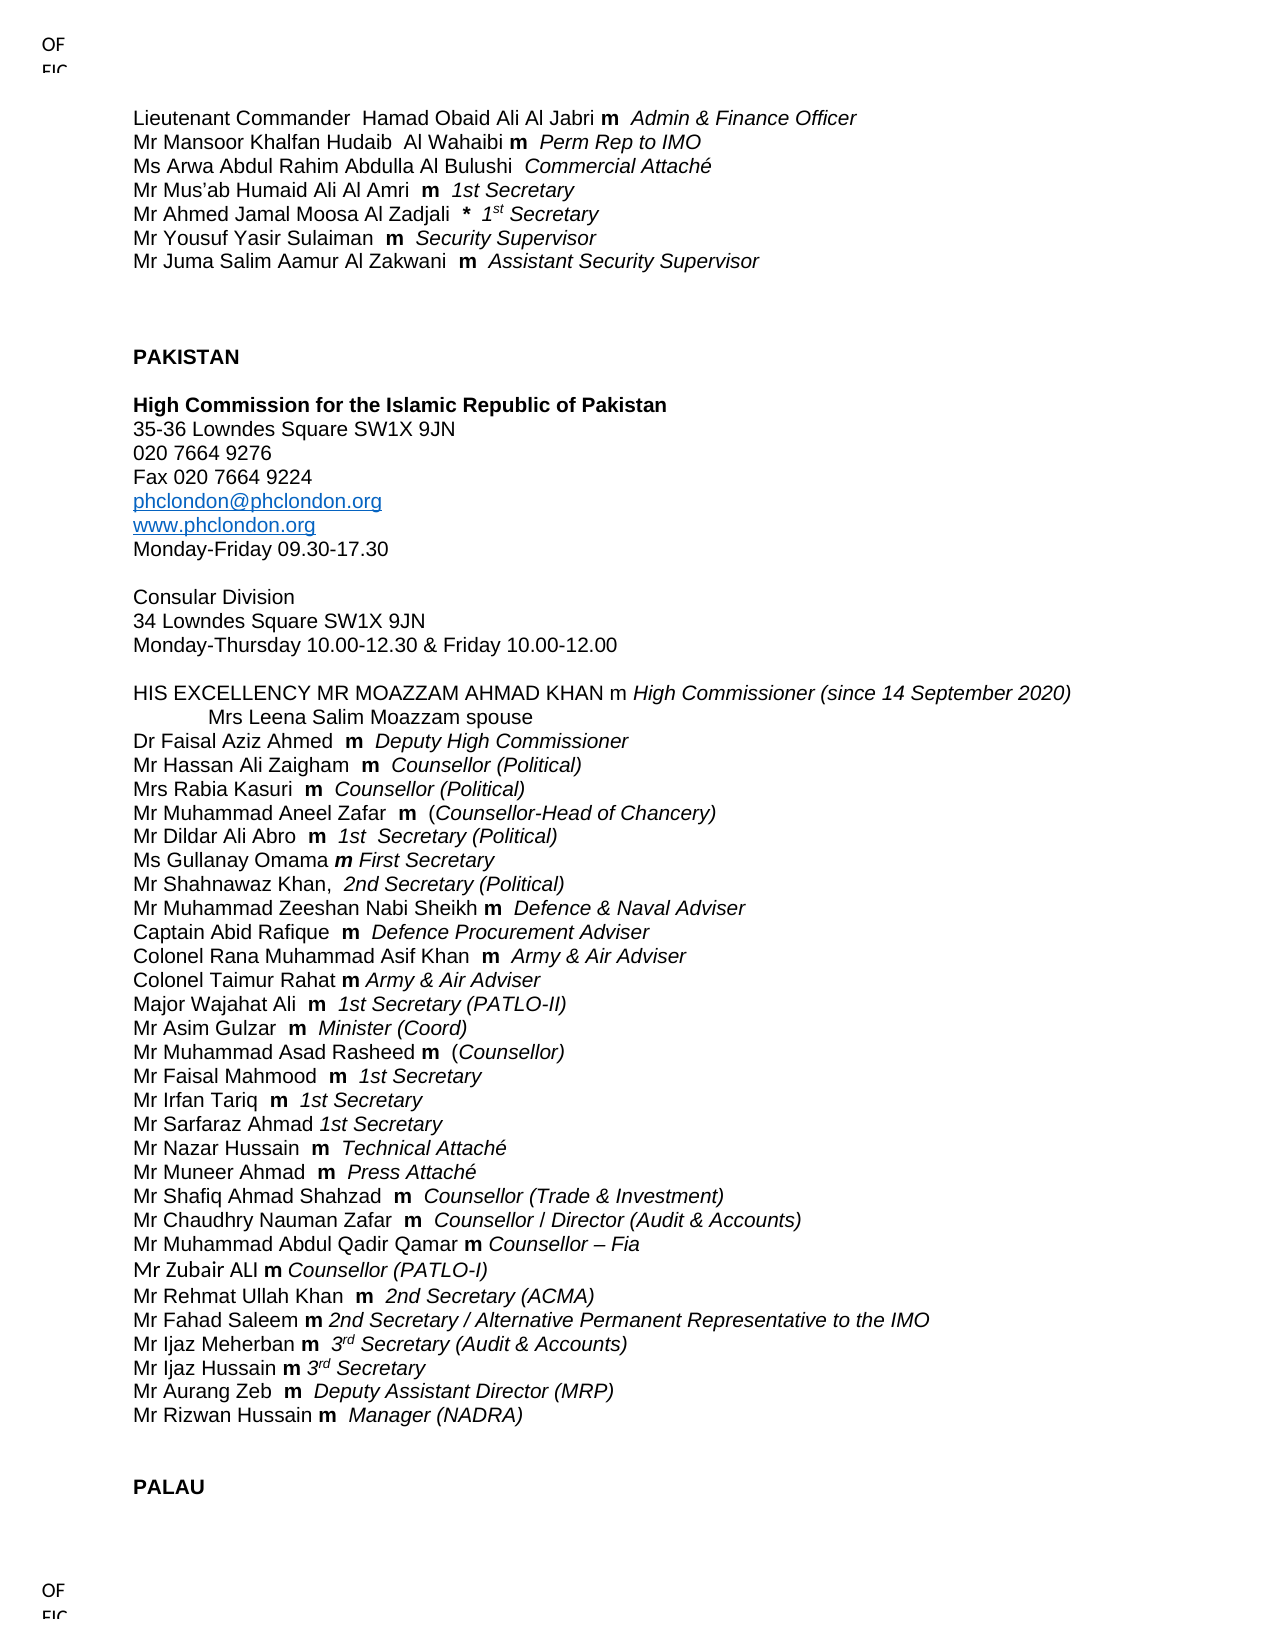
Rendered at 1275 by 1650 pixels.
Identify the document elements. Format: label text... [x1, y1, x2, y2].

text Mr Hassan Ali Zaigham m Counsellor (Political) [133, 752, 1181, 776]
text Mr Muneer Ahmad m Press Attaché [133, 1160, 1181, 1184]
text Mr Chaudhry Nauman Zafar m Counsellor / Director (Audit & Accounts) [133, 1208, 1181, 1232]
text Colonel Taimur Rahat m Army & Air Adviser [133, 968, 1181, 992]
text Mr Shafiq Ahmad Shahzad m Counsellor (Trade & Investment) [133, 1184, 1181, 1208]
text Mrs Leena Salim Moazzam spouse [133, 704, 1181, 728]
text 34 Lowndes Square SW1X 9JN [133, 609, 1181, 633]
text Mrs Rabia Kasuri m Counsellor (Political) [133, 776, 1181, 800]
text Mr Irfan Tariq m 1st Secretary [133, 1088, 1181, 1112]
text Fax 020 7664 9224 [133, 465, 1181, 489]
text www.phclondon.org [133, 513, 1181, 537]
text Mr Juma Salim Aamur Al Zakwani m Assistant Security Supervisor [133, 249, 1181, 273]
text Mr Muhammad Aneel Zafar m (Counsellor-Head of Chancery) [133, 800, 1181, 824]
text Mr Mus’ab Humaid Ali Al Amri m 1st Secretary [133, 177, 1181, 201]
text High Commission for the Islamic Republic of Pakistan [133, 393, 1181, 417]
text Mr Muhammad Asad Rasheed m (Counsellor) [133, 1040, 1181, 1064]
text HIS EXCELLENCY MR MOAZZAM AHMAD KHAN m High Commissioner (since 14 September 2020) [133, 681, 1181, 704]
text PAKISTAN [133, 345, 1181, 369]
text Mr Asim Gulzar m Minister (Coord) [133, 1016, 1181, 1040]
text Captain Abid Rafique m Defence Procurement Adviser [133, 920, 1181, 944]
text Mr Mansoor Khalfan Hudaib Al Wahaibi m Perm Rep to IMO [133, 129, 1181, 153]
text Mr Nazar Hussain m Technical Attaché [133, 1136, 1181, 1160]
text Mr Muhammad Zeeshan Nabi Sheikh m Defence & Naval Adviser [133, 896, 1181, 920]
text PALAU [133, 1475, 1181, 1499]
text Mr Rizwan Hussain m Manager (NADRA) [133, 1403, 1181, 1427]
text Mr Shahnawaz Khan, 2nd Secretary (Political) [133, 872, 1181, 896]
text Colonel Rana Muhammad Asif Khan m Army & Air Adviser [133, 944, 1181, 968]
text 35-36 Lowndes Square SW1X 9JN [133, 417, 1181, 441]
text Mr Ijaz Hussain m 3rd Secretary [133, 1355, 1181, 1379]
text Mr Dildar Ali Abro m 1st Secretary (Political) [133, 824, 1181, 848]
text Lieutenant Commander Hamad Obaid Ali Al Jabri m Admin & Finance Officer [133, 106, 1181, 129]
text phclondon@phclondon.org [133, 489, 1181, 513]
text Ms Arwa Abdul Rahim Abdulla Al Bulushi Commercial Attaché [133, 153, 1181, 177]
text Mr Yousuf Yasir Sulaiman m Security Supervisor [133, 225, 1181, 249]
text Mr Aurang Zeb m Deputy Assistant Director (MRP) [133, 1379, 1181, 1403]
text Mr Zubair ALI m Counsellor (PATLO-I) [133, 1256, 1181, 1283]
text 020 7664 9276 [133, 441, 1181, 465]
text Mr Ijaz Meherban m 3rd Secretary (Audit & Accounts) [133, 1331, 1181, 1355]
text Mr Fahad Saleem m 2nd Secretary / Alternative Permanent Representative to the IMO [133, 1307, 1181, 1331]
text Monday-Friday 09.30-17.30 [133, 537, 1181, 561]
text Consular Division [133, 585, 1181, 609]
text Mr Faisal Mahmood m 1st Secretary [133, 1064, 1181, 1088]
text Ms Gullanay Omama m First Secretary [133, 848, 1181, 872]
text Mr Ahmed Jamal Moosa Al Zadjali * 1st Secretary [133, 201, 1181, 225]
text Mr Sarfaraz Ahmad 1st Secretary [133, 1112, 1181, 1136]
text Monday-Thursday 10.00-12.30 & Friday 10.00-12.00 [133, 633, 1181, 657]
text Mr Rehmat Ullah Khan m 2nd Secretary (ACMA) [133, 1283, 1181, 1307]
text Dr Faisal Aziz Ahmed m Deputy High Commissioner [133, 728, 1181, 752]
text Mr Muhammad Abdul Qadir Qamar m Counsellor – Fia [133, 1232, 1181, 1256]
text Major Wajahat Ali m 1st Secretary (PATLO-II) [133, 992, 1181, 1016]
